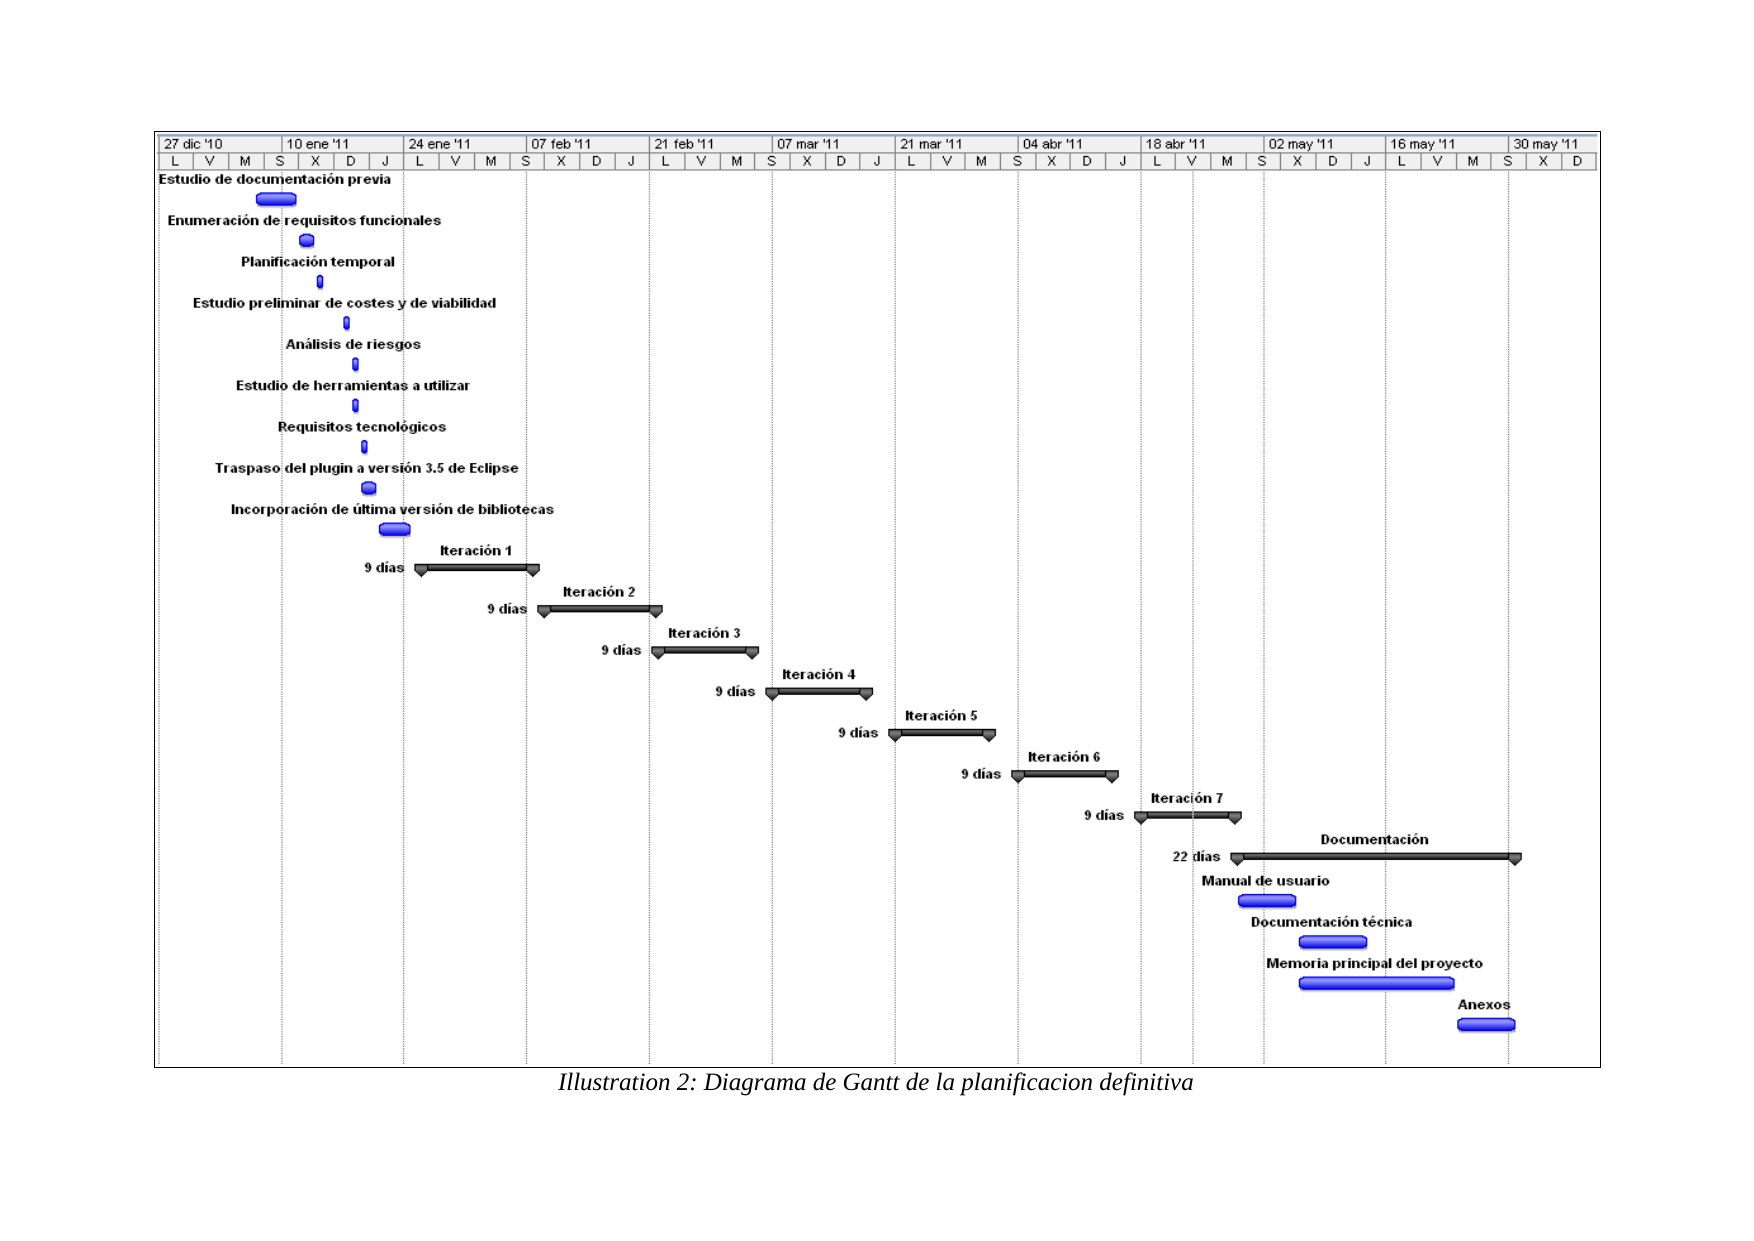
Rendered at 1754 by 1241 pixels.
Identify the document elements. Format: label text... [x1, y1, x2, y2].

picture [156, 133, 1598, 1064]
text [155, 132, 1600, 1067]
text Illustration 2: Diagrama de Gantt de la planificacion definitiva [154, 1068, 1600, 1096]
